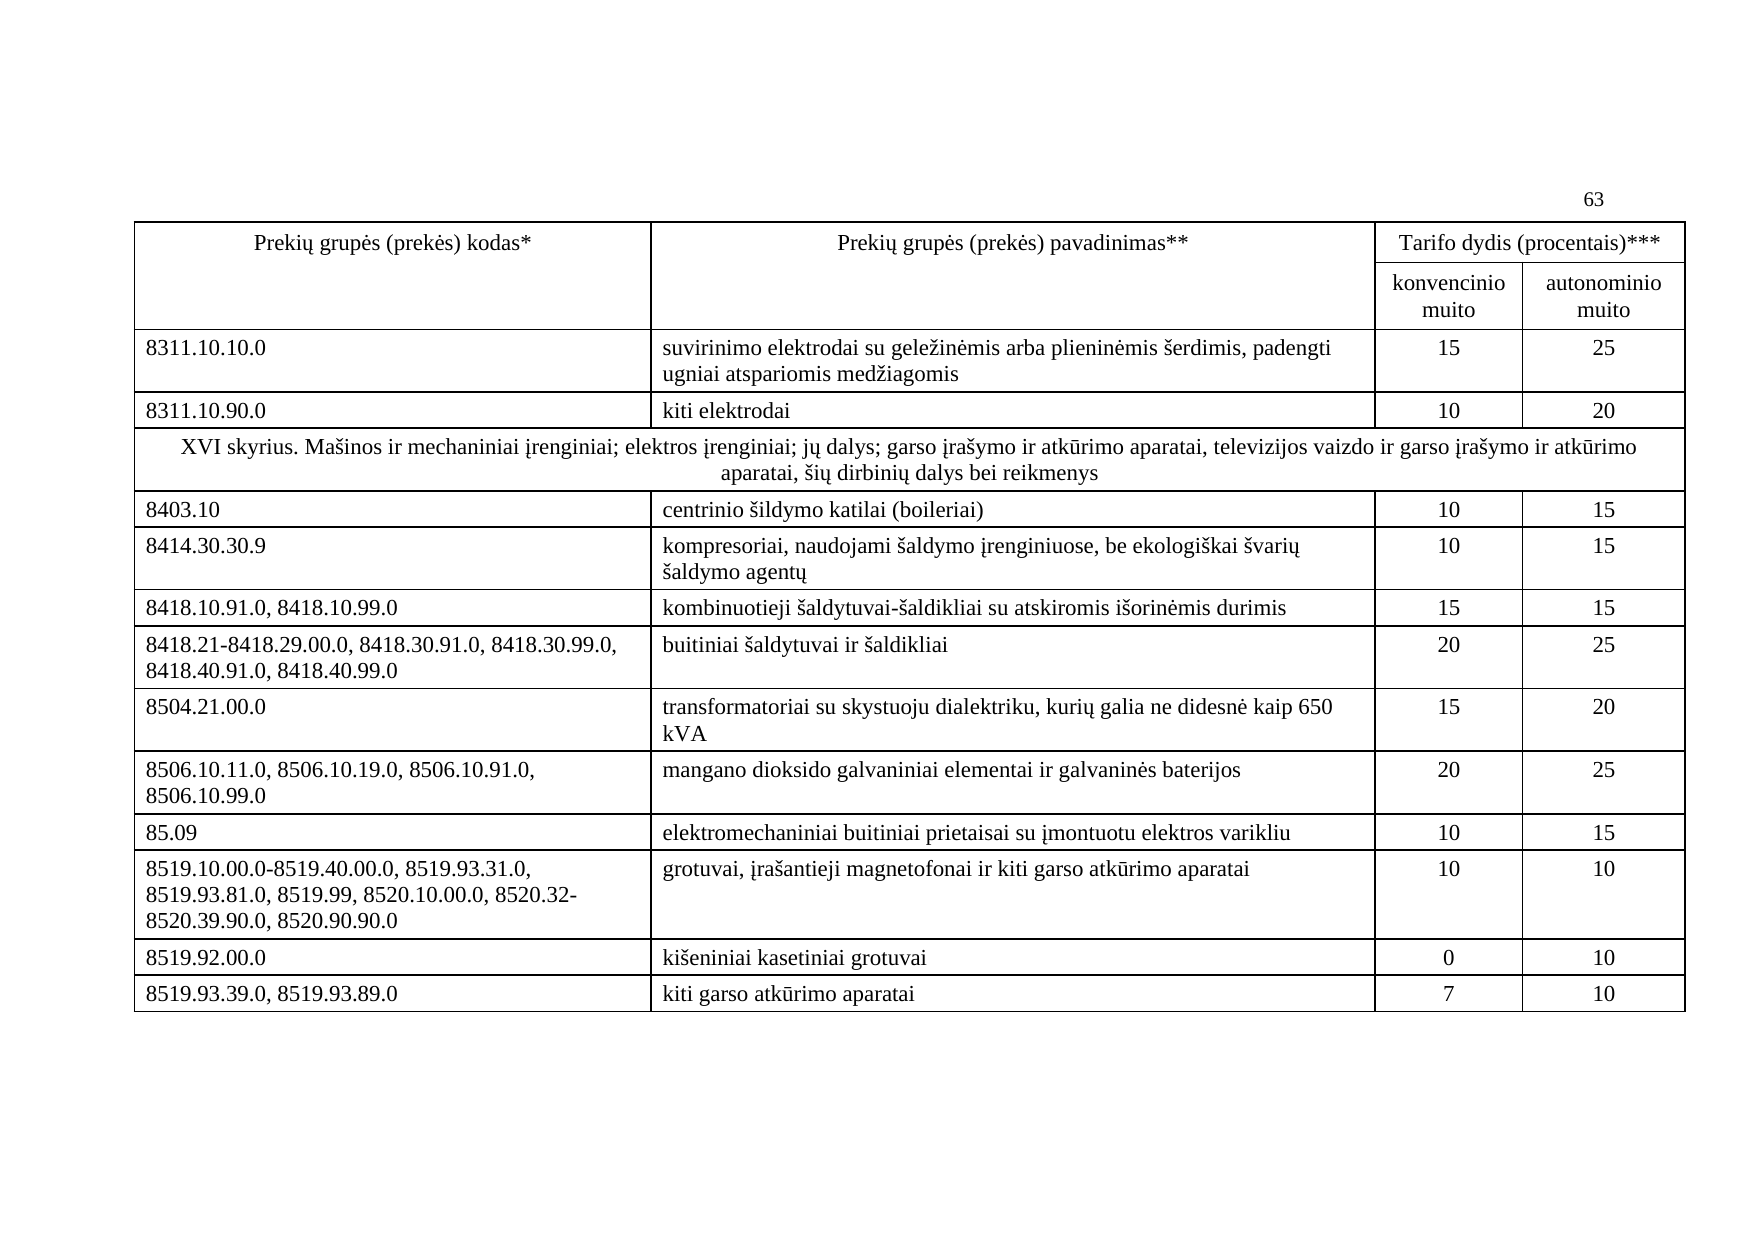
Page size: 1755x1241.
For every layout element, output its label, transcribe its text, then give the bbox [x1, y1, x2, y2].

table_cell 20 [1523, 393, 1684, 427]
table_cell autonominio muito [1523, 263, 1684, 328]
table_cell 10 [1376, 528, 1522, 589]
table_cell 8519.92.00.0 [135, 940, 650, 974]
table_cell kiti garso atkūrimo aparatai [652, 976, 1374, 1011]
table_cell 15 [1523, 590, 1684, 625]
table_cell 8519.10.00.0-8519.40.00.0, 8519.93.31.0, 8519.93.81.0, 8519.99, 8520.10.00.0, 8520.32-8520.39.90.0, 8520.90.90.0 [135, 851, 650, 938]
table_cell transformatoriai su skystuoju dialektriku, kurių galia ne didesnė kaip 650 kVA [652, 689, 1374, 750]
table_header Prekių grupės (prekės) pavadinimas** [652, 223, 1374, 328]
table_cell centrinio šildymo katilai (boileriai) [652, 492, 1374, 526]
table_cell kombinuotieji šaldytuvai-šaldikliai su atskiromis išorinėmis durimis [652, 590, 1374, 625]
table_cell 15 [1523, 815, 1684, 849]
table_cell suvirinimo elektrodai su geležinėmis arba plieninėmis šerdimis, padengti ugniai atspariomis medžiagomis [652, 330, 1374, 391]
table_cell kompresoriai, naudojami šaldymo įrenginiuose, be ekologiškai švarių šaldymo agentų [652, 528, 1374, 589]
table_cell 25 [1523, 752, 1684, 813]
table_cell mangano dioksido galvaniniai elementai ir galvaninės baterijos [652, 752, 1374, 813]
table_cell 8506.10.11.0, 8506.10.19.0, 8506.10.91.0, 8506.10.99.0 [135, 752, 650, 813]
table_cell 7 [1376, 976, 1522, 1011]
table_cell grotuvai, įrašantieji magnetofonai ir kiti garso atkūrimo aparatai [652, 851, 1374, 938]
table_cell elektromechaniniai buitiniai prietaisai su įmontuotu elektros varikliu [652, 815, 1374, 849]
table_header Tarifo dydis (procentais)*** [1376, 223, 1684, 262]
table_cell 10 [1523, 940, 1684, 974]
table_cell 8504.21.00.0 [135, 689, 650, 750]
table_cell 0 [1376, 940, 1522, 974]
table_cell kišeniniai kasetiniai grotuvai [652, 940, 1374, 974]
table_cell 8418.10.91.0, 8418.10.99.0 [135, 590, 650, 625]
table_cell 20 [1376, 752, 1522, 813]
table_cell 8418.21-8418.29.00.0, 8418.30.91.0, 8418.30.99.0, 8418.40.91.0, 8418.40.99.0 [135, 627, 650, 688]
table_cell 15 [1376, 689, 1522, 750]
table_cell kiti elektrodai [652, 393, 1374, 427]
table_cell 10 [1376, 815, 1522, 849]
table_cell 10 [1376, 393, 1522, 427]
table_cell konvencinio muito [1376, 263, 1522, 328]
table_cell XVI skyrius. Mašinos ir mechaniniai įrenginiai; elektros įrenginiai; jų dalys; garso įrašymo ir atkūrimo aparatai, televizijos vaizdo ir garso įrašymo ir atkūrimo aparatai, šių dirbinių dalys bei reikmenys [135, 429, 1684, 490]
table_cell 20 [1523, 689, 1684, 750]
table_cell 15 [1523, 528, 1684, 589]
table_cell 8414.30.30.9 [135, 528, 650, 589]
table_cell buitiniai šaldytuvai ir šaldikliai [652, 627, 1374, 688]
table_cell 15 [1523, 492, 1684, 526]
table_cell 20 [1376, 627, 1522, 688]
table_cell 15 [1376, 590, 1522, 625]
table_cell 25 [1523, 330, 1684, 391]
table_cell 10 [1523, 851, 1684, 938]
table_cell 8311.10.10.0 [135, 330, 650, 391]
table_cell 25 [1523, 627, 1684, 688]
table_cell 10 [1376, 492, 1522, 526]
table_cell 85.09 [135, 815, 650, 849]
table_cell 8403.10 [135, 492, 650, 526]
table_cell 10 [1376, 851, 1522, 938]
table_cell 10 [1523, 976, 1684, 1011]
table_header Prekių grupės (prekės) kodas* [135, 223, 650, 328]
table_cell 8519.93.39.0, 8519.93.89.0 [135, 976, 650, 1011]
table_cell 8311.10.90.0 [135, 393, 650, 427]
table_cell 15 [1376, 330, 1522, 391]
